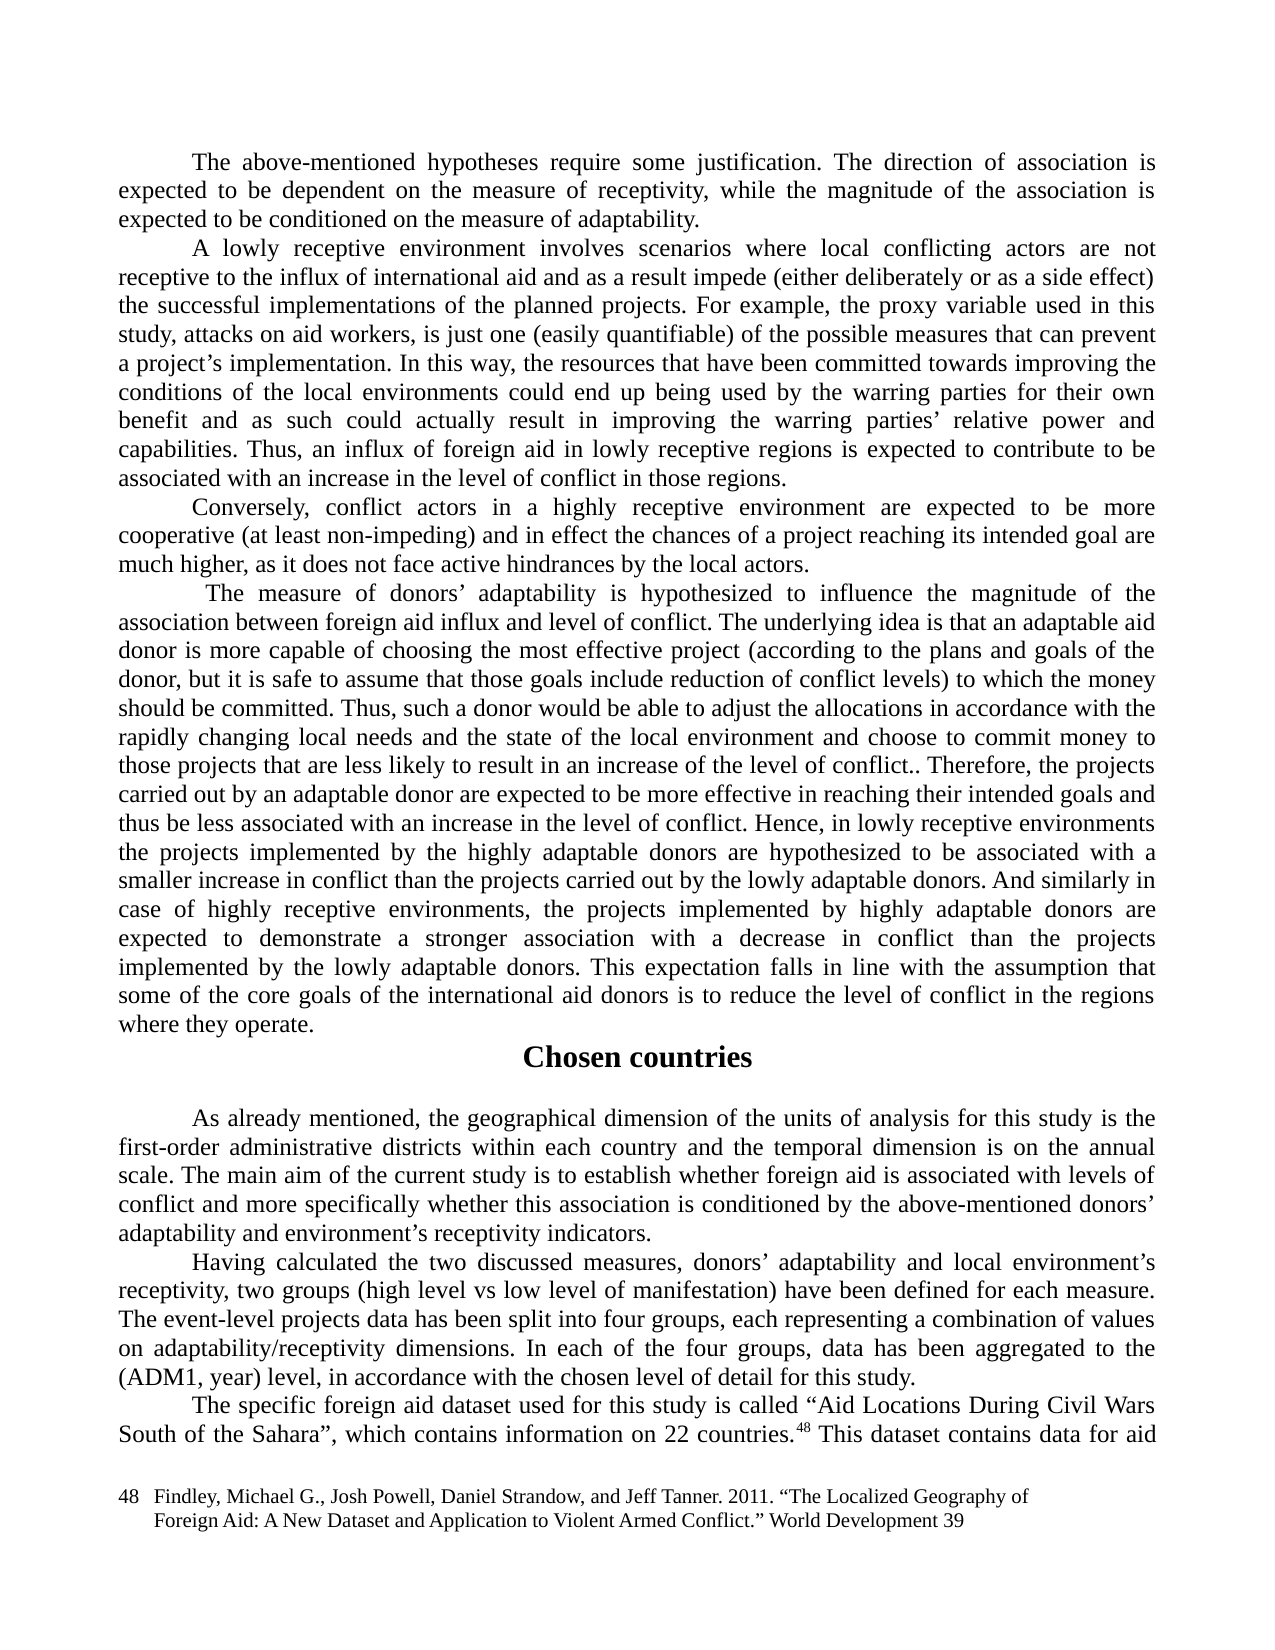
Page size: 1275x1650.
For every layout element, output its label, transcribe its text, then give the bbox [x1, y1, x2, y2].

text The above-mentioned hypotheses require some justification. The direction of association is expected to be dependent on the measure of receptivity, while the magnitude of the association is expected to be conditioned on the measure of adaptability. [118, 147, 1157, 233]
text The specific foreign aid dataset used for this study is called “Aid Locations During Civil Wars South of the Sahara”, which contains information on 22 countries. This dataset contains data for aid [118, 1390, 1157, 1448]
text Findley, Michael G., Josh Powell, Daniel Strandow, and Jeff Tanner. 2011. “The Localized Geography of Foreign Aid: A New Dataset and Application to Violent Armed Conflict.” World Development 39 [118, 1484, 1157, 1532]
text Chosen countries [118, 1038, 1157, 1074]
text As already mentioned, the geographical dimension of the units of analysis for this study is the first-order administrative districts within each country and the temporal dimension is on the annual scale. The main aim of the current study is to establish whether foreign aid is associated with levels of conflict and more specifically whether this association is conditioned by the above-mentioned donors’ adaptability and environment’s receptivity indicators. [118, 1103, 1157, 1247]
text The measure of donors’ adaptability is hypothesized to influence the magnitude of the association between foreign aid influx and level of conflict. The underlying idea is that an adaptable aid donor is more capable of choosing the most effective project (according to the plans and goals of the donor, but it is safe to assume that those goals include reduction of conflict levels) to which the money should be committed. Thus, such a donor would be able to adjust the allocations in accordance with the rapidly changing local needs and the state of the local environment and choose to commit money to those projects that are less likely to result in an increase of the level of conflict.. Therefore, the projects carried out by an adaptable donor are expected to be more effective in reaching their intended goals and thus be less associated with an increase in the level of conflict. Hence, in lowly receptive environments the projects implemented by the highly adaptable donors are hypothesized to be associated with a smaller increase in conflict than the projects carried out by the lowly adaptable donors. And similarly in case of highly receptive environments, the projects implemented by highly adaptable donors are expected to demonstrate a stronger association with a decrease in conflict than the projects implemented by the lowly adaptable donors. This expectation falls in line with the assumption that some of the core goals of the international aid donors is to reduce the level of conflict in the regions where they operate. [118, 578, 1157, 1038]
text Having calculated the two discussed measures, donors’ adaptability and local environment’s receptivity, two groups (high level vs low level of manifestation) have been defined for each measure. The event-level projects data has been split into four groups, each representing a combination of values on adaptability/receptivity dimensions. In each of the four groups, data has been aggregated to the (ADM1, year) level, in accordance with the chosen level of detail for this study. [118, 1247, 1157, 1390]
text A lowly receptive environment involves scenarios where local conflicting actors are not receptive to the influx of international aid and as a result impede (either deliberately or as a side effect) the successful implementations of the planned projects. For example, the proxy variable used in this study, attacks on aid workers, is just one (easily quantifiable) of the possible measures that can prevent a project’s implementation. In this way, the resources that have been committed towards improving the conditions of the local environments could end up being used by the warring parties for their own benefit and as such could actually result in improving the warring parties’ relative power and capabilities. Thus, an influx of foreign aid in lowly receptive regions is expected to contribute to be associated with an increase in the level of conflict in those regions. [118, 233, 1157, 492]
text Conversely, conflict actors in a highly receptive environment are expected to be more cooperative (at least non-impeding) and in effect the chances of a project reaching its intended goal are much higher, as it does not face active hindrances by the local actors. [118, 492, 1157, 578]
